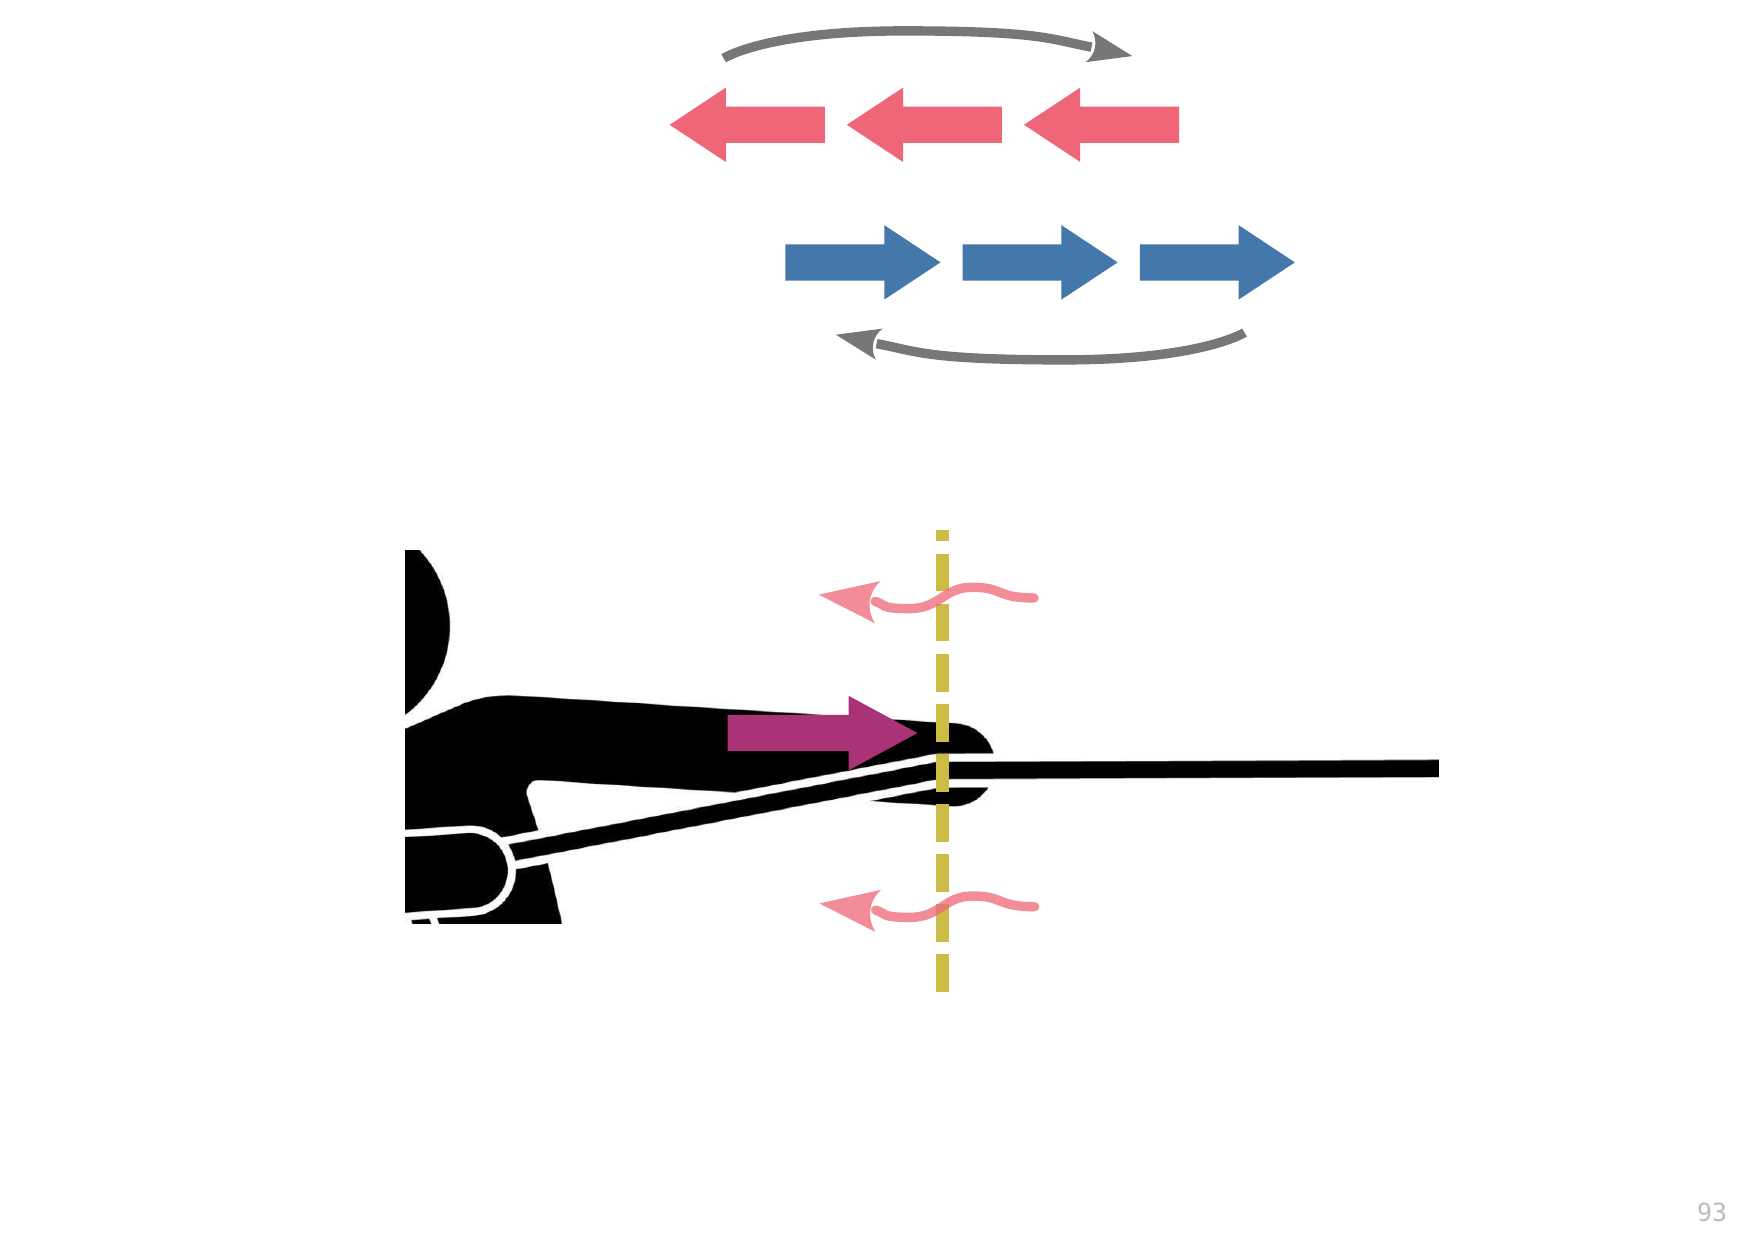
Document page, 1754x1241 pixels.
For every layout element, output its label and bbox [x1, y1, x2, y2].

text_box [785, 225, 941, 300]
text_box [846, 87, 1002, 162]
text_box [1024, 87, 1180, 162]
text_box [962, 225, 1118, 300]
picture [405, 550, 1439, 924]
text_box [727, 695, 918, 771]
text_box [1139, 225, 1295, 300]
text_box [669, 87, 825, 162]
